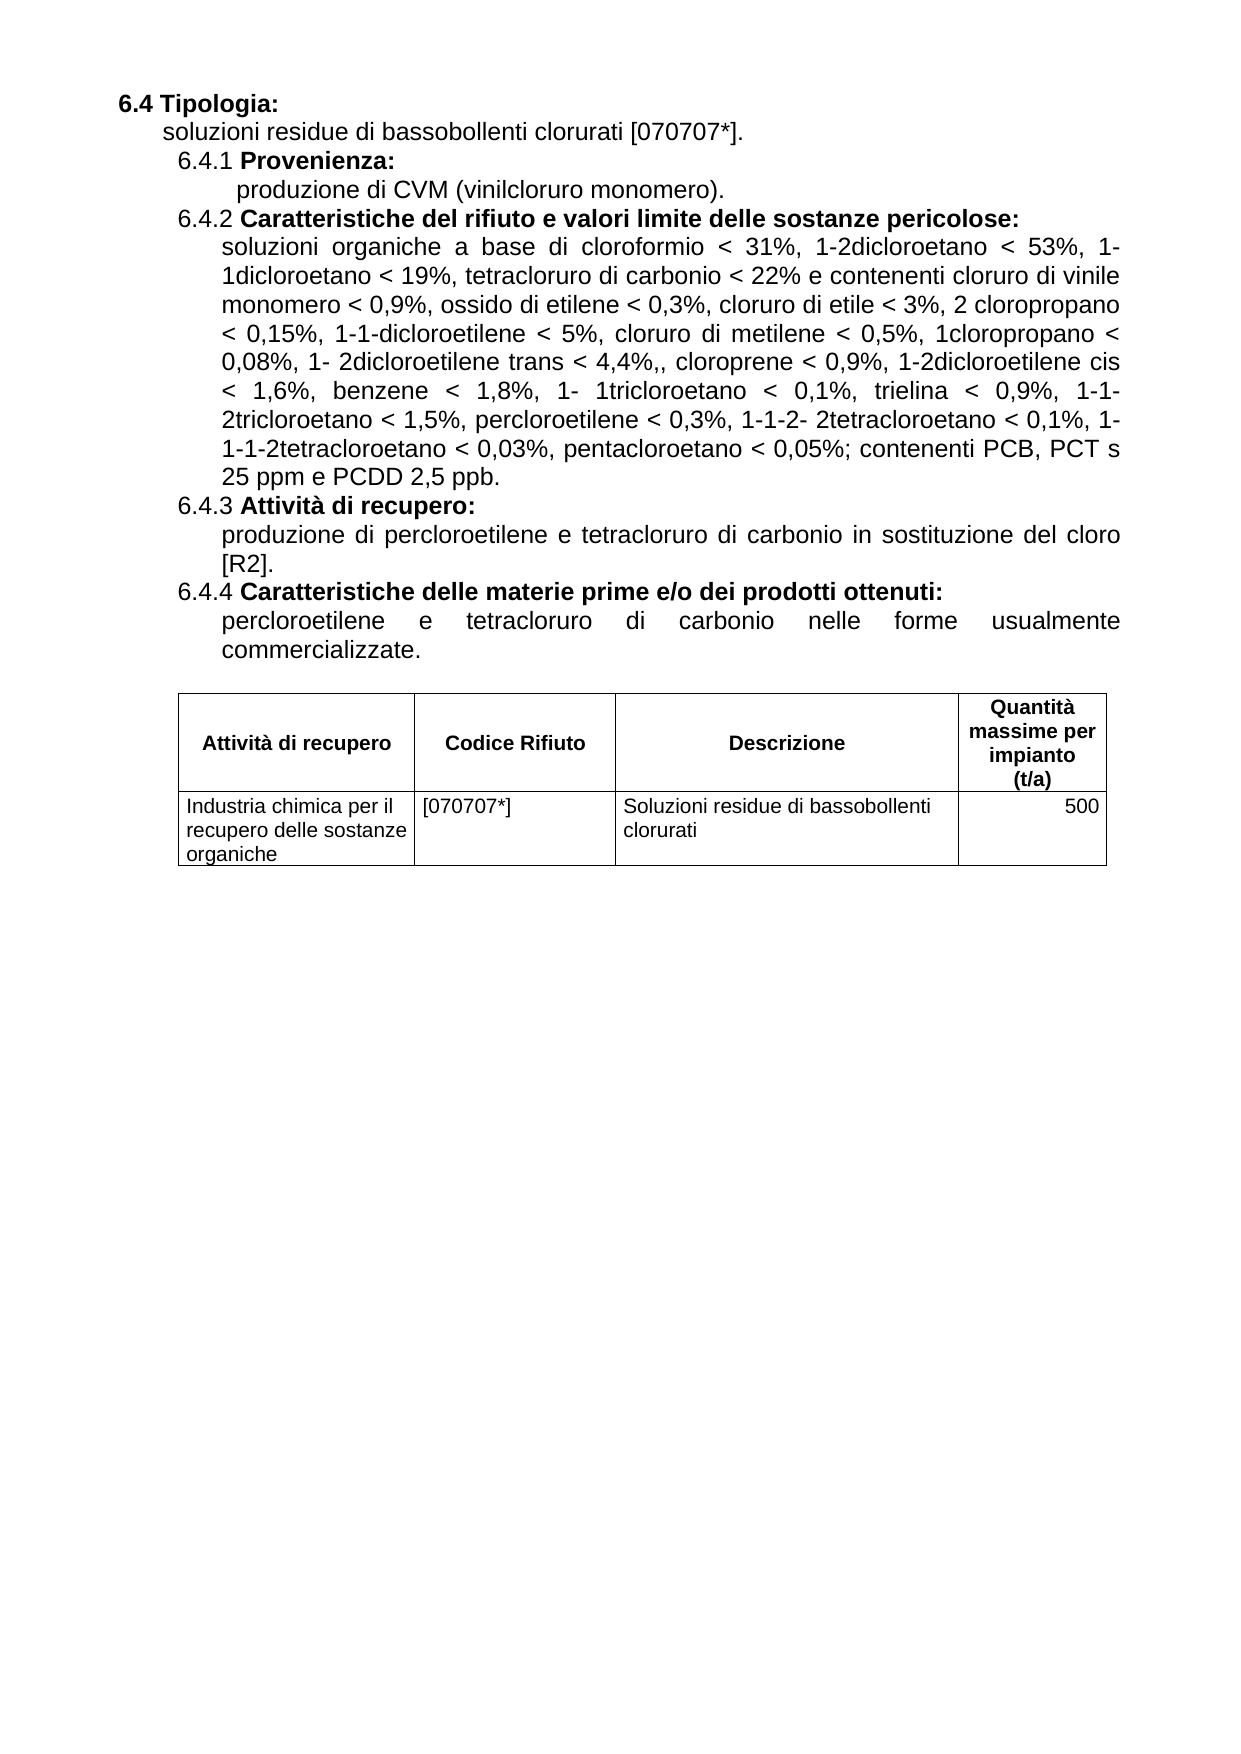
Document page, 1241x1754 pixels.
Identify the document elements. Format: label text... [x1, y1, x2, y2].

text 6.4.4 Caratteristiche delle materie prime e/o dei prodotti ottenuti: [177, 577, 1122, 606]
table_header Codice Rifiuto [415, 694, 615, 791]
table_header Descrizione [616, 694, 958, 791]
table_cell [070707*] [415, 792, 615, 865]
text soluzioni residue di bassobollenti clorurati [070707*]. [162, 117, 1122, 146]
table_cell Soluzioni residue di bassobollenti clorurati [616, 792, 958, 865]
text 6.4.1 Provenienza: [177, 146, 1122, 175]
table_header Quantità massime per impianto (t/a) [959, 694, 1106, 791]
text 6.4.3 Attività di recupero: [177, 491, 1122, 520]
table_cell Industria chimica per il recupero delle sostanze organiche [179, 792, 414, 865]
text 6.4.2 Caratteristiche del rifiuto e valori limite delle sostanze pericolose: [177, 204, 1122, 232]
table_cell 500 [959, 792, 1106, 865]
text percloroetilene e tetracloruro di carbonio nelle forme usualmente commercializzate. [221, 606, 1122, 664]
text produzione di CVM (vinilcloruro monomero). [236, 175, 1122, 204]
subtitle 6.4 Tipologia: [118, 89, 1122, 117]
table_header Attività di recupero [179, 694, 414, 791]
text soluzioni organiche a base di cloroformio < 31%, 1-2dicloroetano < 53%, 1-1dicloroetano < 19%, tetracloruro di carbonio < 22% e contenenti cloruro di vinile monomero < 0,9%, ossido di etilene < 0,3%, cloruro di etile < 3%, 2 cloropropano < 0,15%, 1-1-dicloroetilene < 5%, cloruro di metilene < 0,5%, 1cloropropano < 0,08%, 1- 2dicloroetilene trans < 4,4%,, cloroprene < 0,9%, 1-2dicloroetilene cis < 1,6%, benzene < 1,8%, 1- 1tricloroetano < 0,1%, trielina < 0,9%, 1-1-2tricloroetano < 1,5%, percloroetilene < 0,3%, 1-1-2- 2tetracloroetano < 0,1%, 1-1-1-2tetracloroetano < 0,03%, pentacloroetano < 0,05%; contenenti PCB, PCT s 25 ppm e PCDD 2,5 ppb. [221, 232, 1122, 491]
text produzione di percloroetilene e tetracloruro di carbonio in sostituzione del cloro [R2]. [221, 520, 1122, 577]
